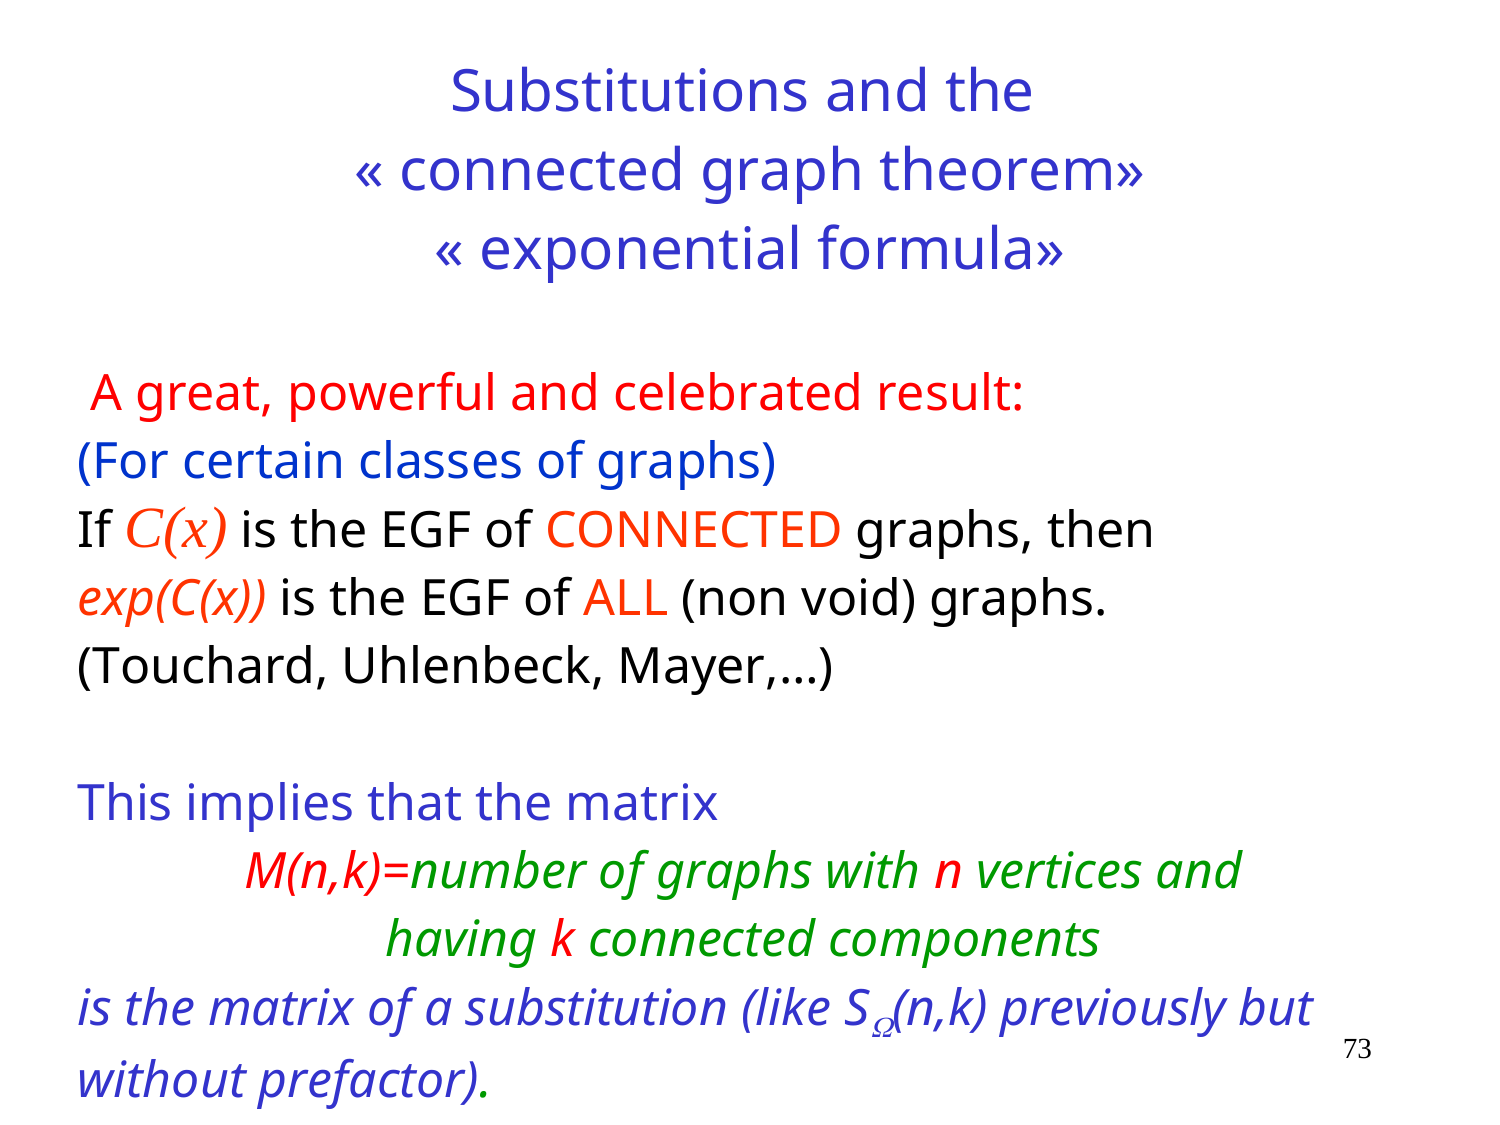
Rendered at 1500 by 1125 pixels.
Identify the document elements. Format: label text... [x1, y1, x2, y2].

text_box Substitutions and the « connected graph theorem» « exponential formula» A great, powerful and celebrated result: (For certain classes of graphs) If C(x) is the EGF of CONNECTED graphs, then exp(C(x)) is the EGF of ALL (non void) graphs. (Touchard, Uhlenbeck, Mayer,…) This implies that the matrix M(n,k)=number of graphs with n vertices and having k connected components is the matrix of a substitution (like S(n,k) previously but without prefactor). [62, 41, 1438, 1120]
